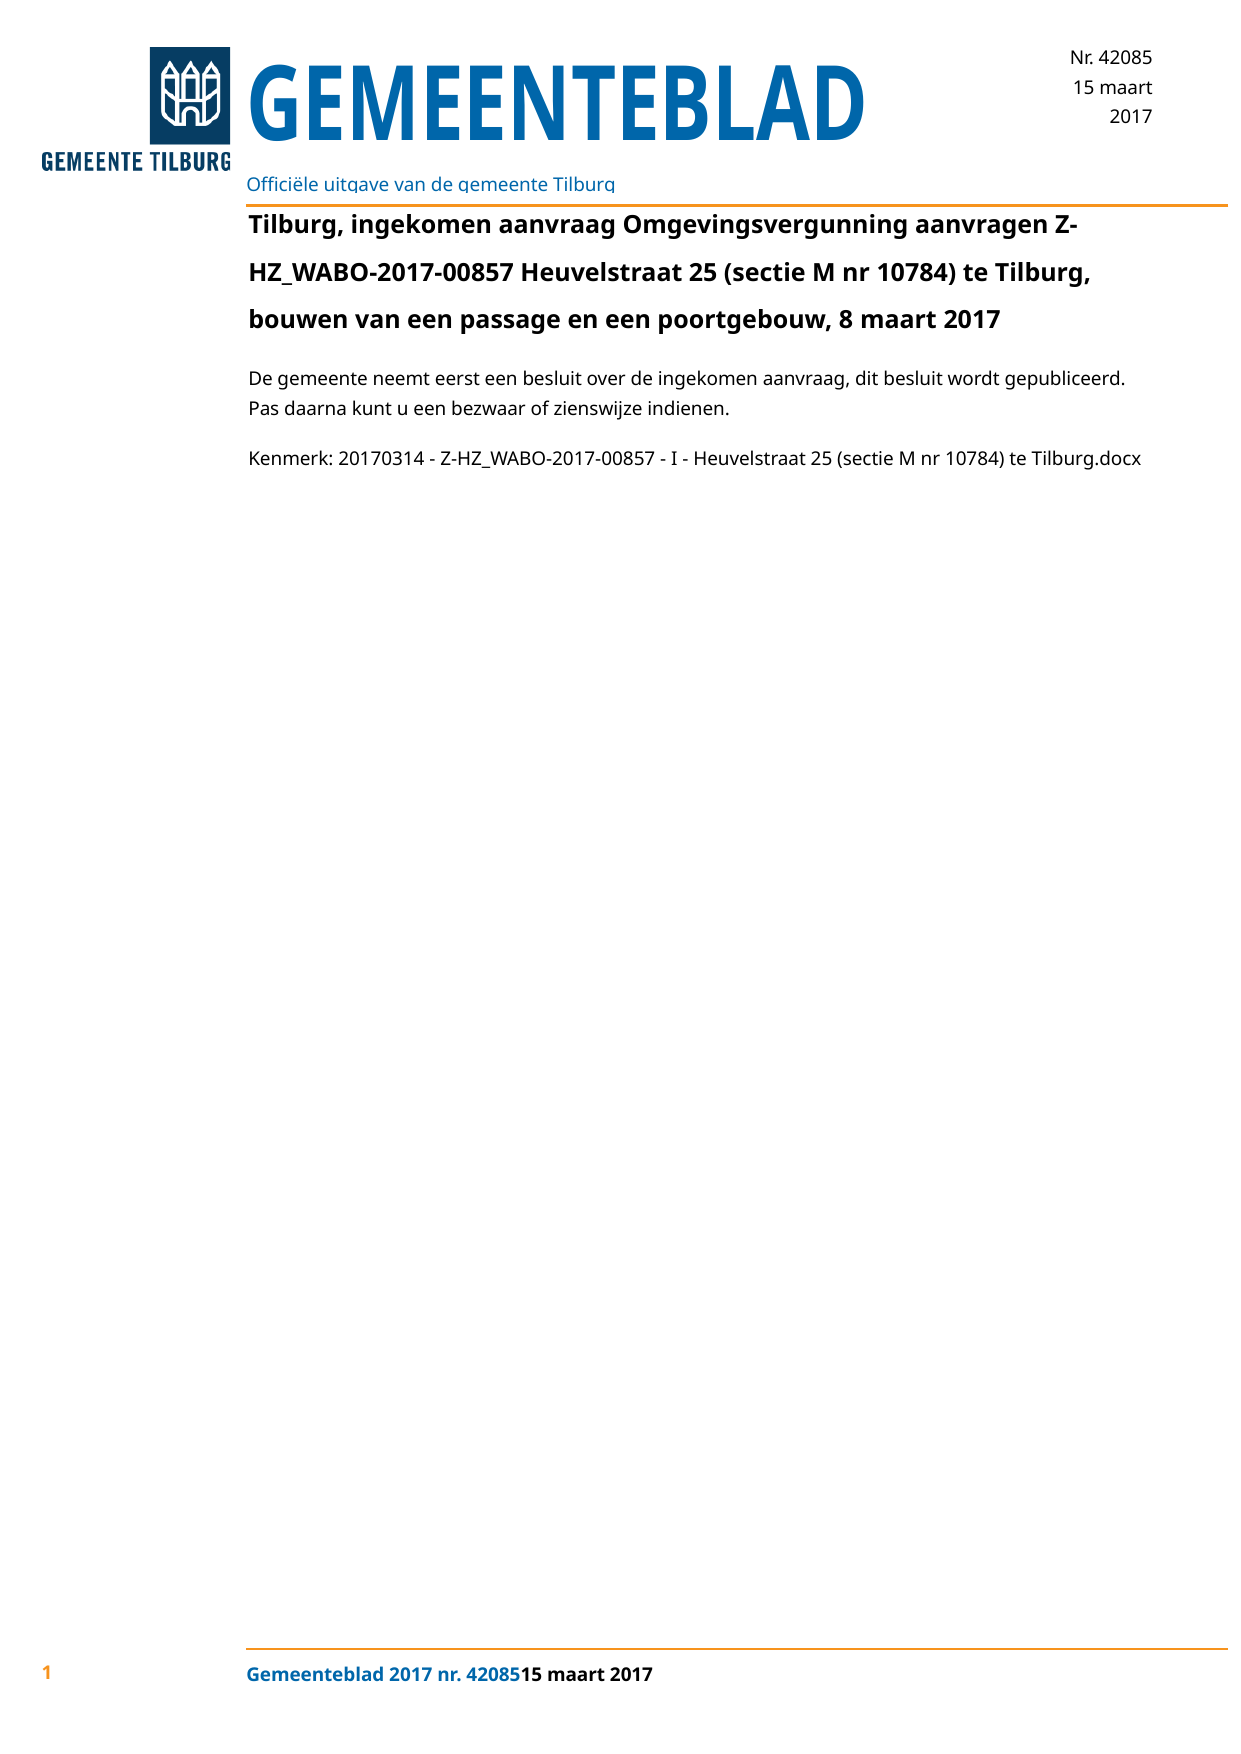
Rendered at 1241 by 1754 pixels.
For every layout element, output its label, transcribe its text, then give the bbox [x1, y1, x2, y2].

text Kenmerk: 20170314 - Z-HZ_WABO-2017-00857 - I - Heuvelstraat 25 (sectie M nr 10784) te Tilburg.docx [248, 446, 1152, 471]
picture [41, 47, 231, 172]
text De gemeente neemt eerst een besluit over de ingekomen aanvraag, dit besluit wordt gepubliceerd. Pas daarna kunt u een bezwaar of zienswijze indienen. [248, 366, 1152, 421]
text Tilburg, ingekomen aanvraag Omgevingsvergunning aanvragen Z-HZ_WABO-2017-00857 Heuvelstraat 25 (sectie M nr 10784) te Tilburg, bouwen van een passage en een poortgebouw, 8 maart 2017 [248, 207, 1152, 336]
